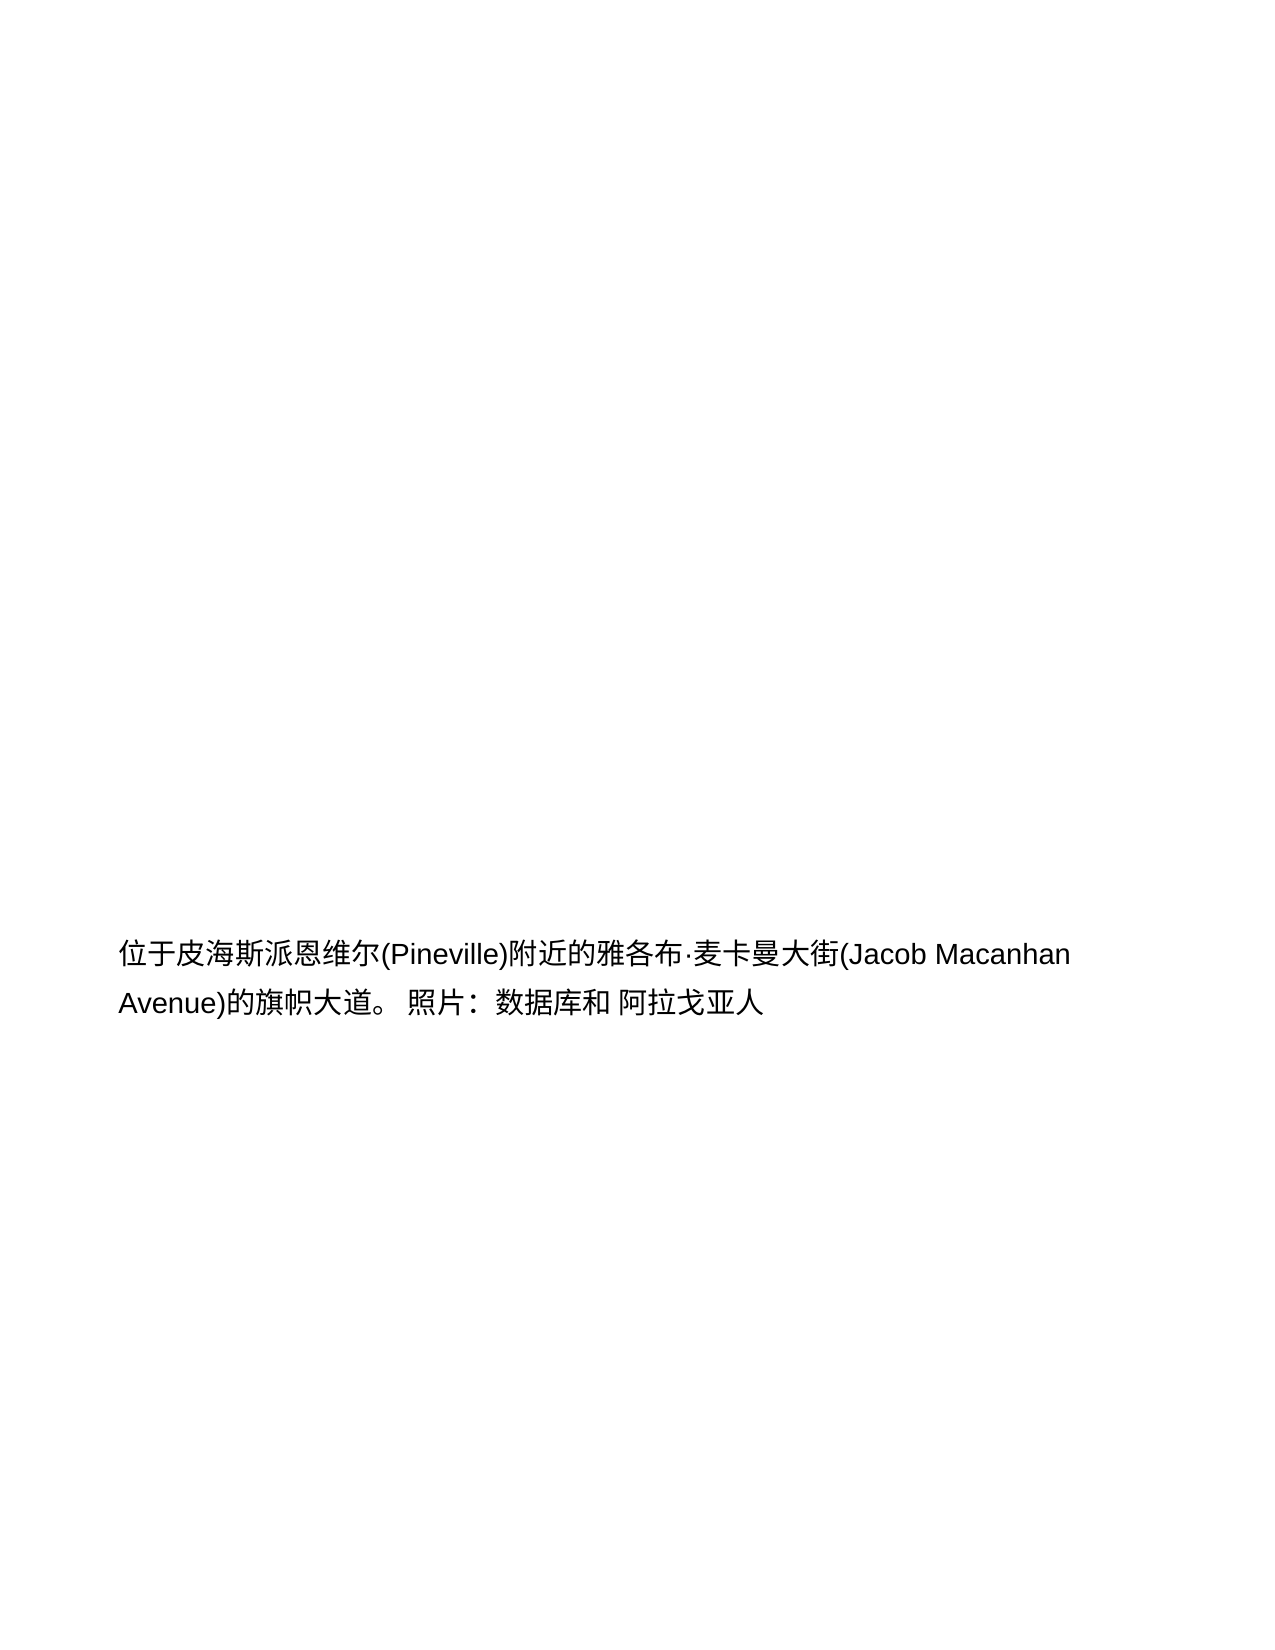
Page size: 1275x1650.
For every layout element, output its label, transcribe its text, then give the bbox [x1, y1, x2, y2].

text 位于皮海斯派恩维尔(Pineville)附近的雅各布·麦卡曼大街(Jacob Macanhan Avenue)的旗帜大道。 照片：数据库和 阿拉戈亚人 [118, 118, 1157, 1021]
